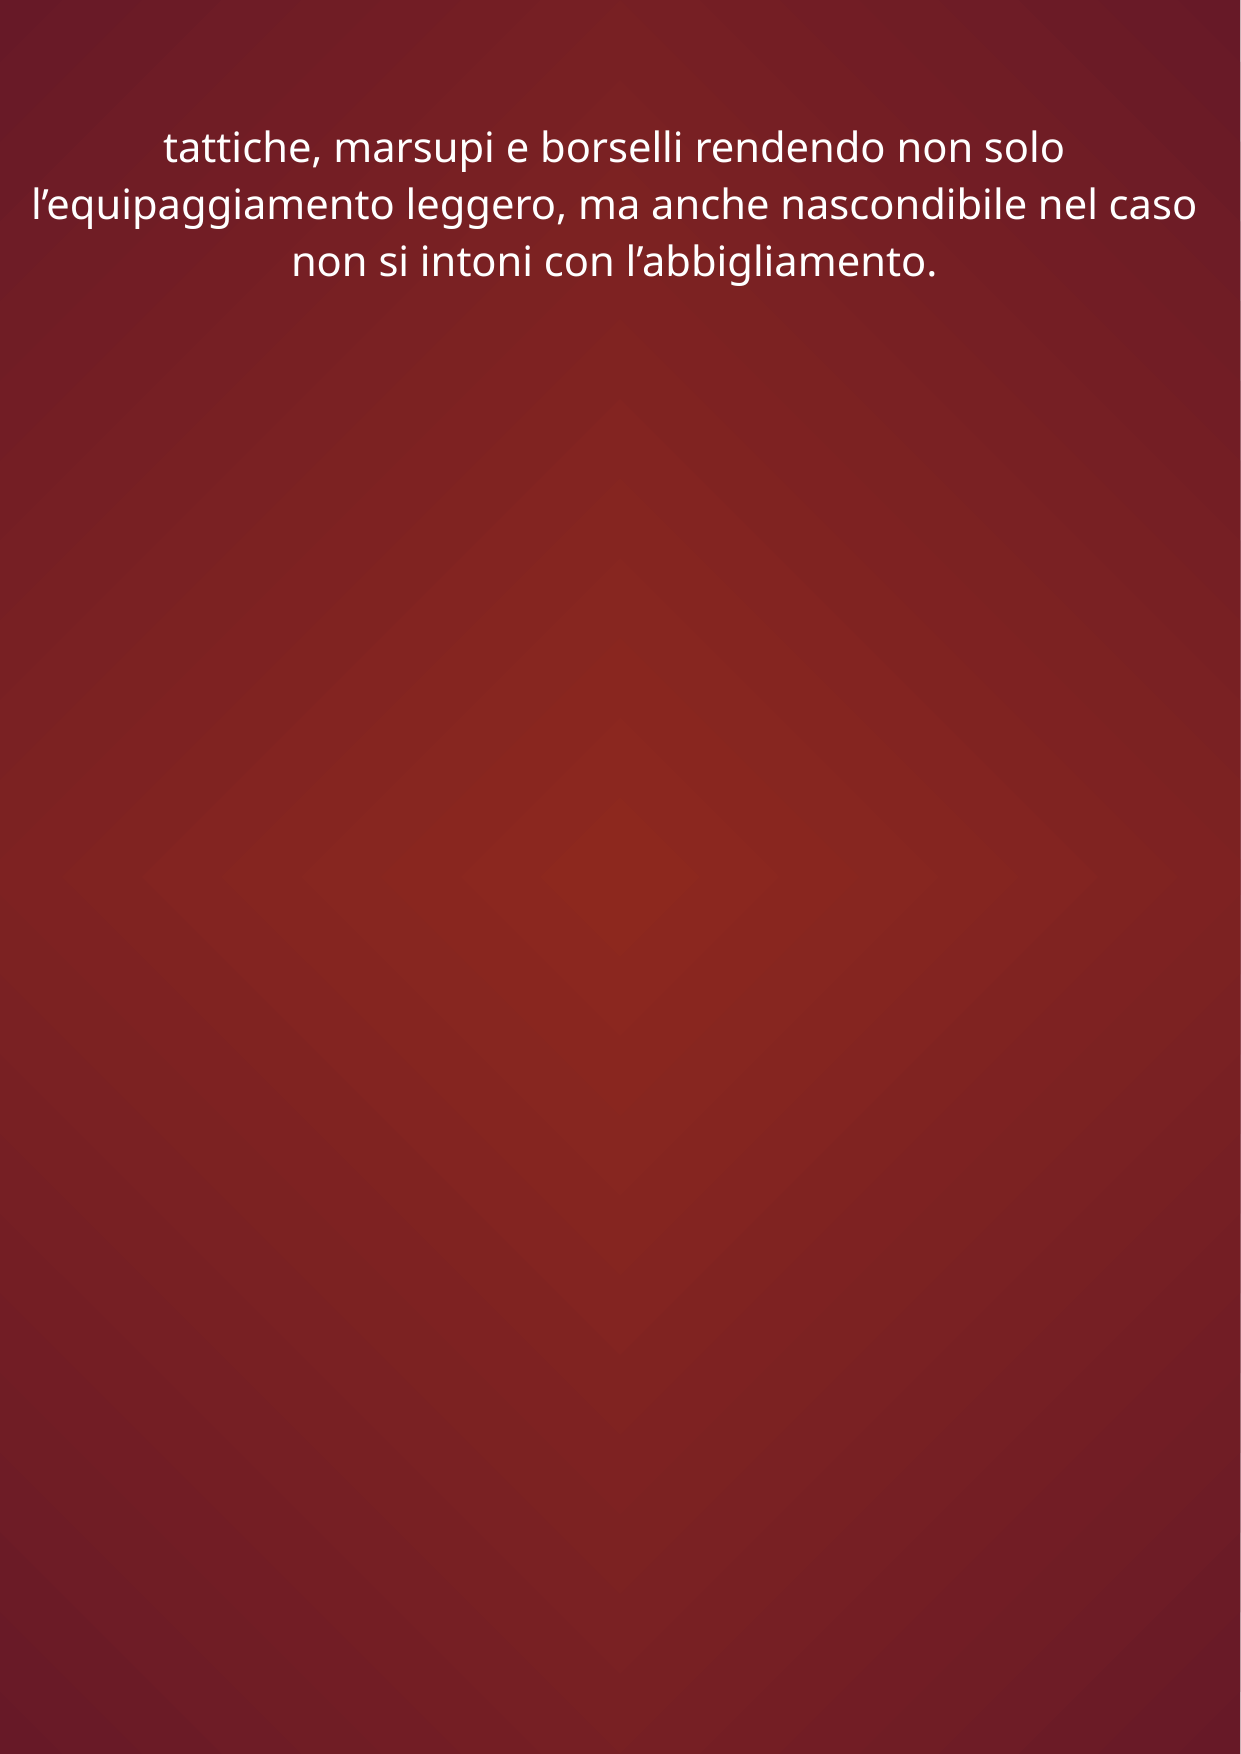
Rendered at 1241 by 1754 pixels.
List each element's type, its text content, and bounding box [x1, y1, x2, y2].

text tattiche, marsupi e borselli rendendo non solo l’equipaggiamento leggero, ma anche nascondibile nel caso non si intoni con l’abbigliamento. [12, 118, 1217, 288]
